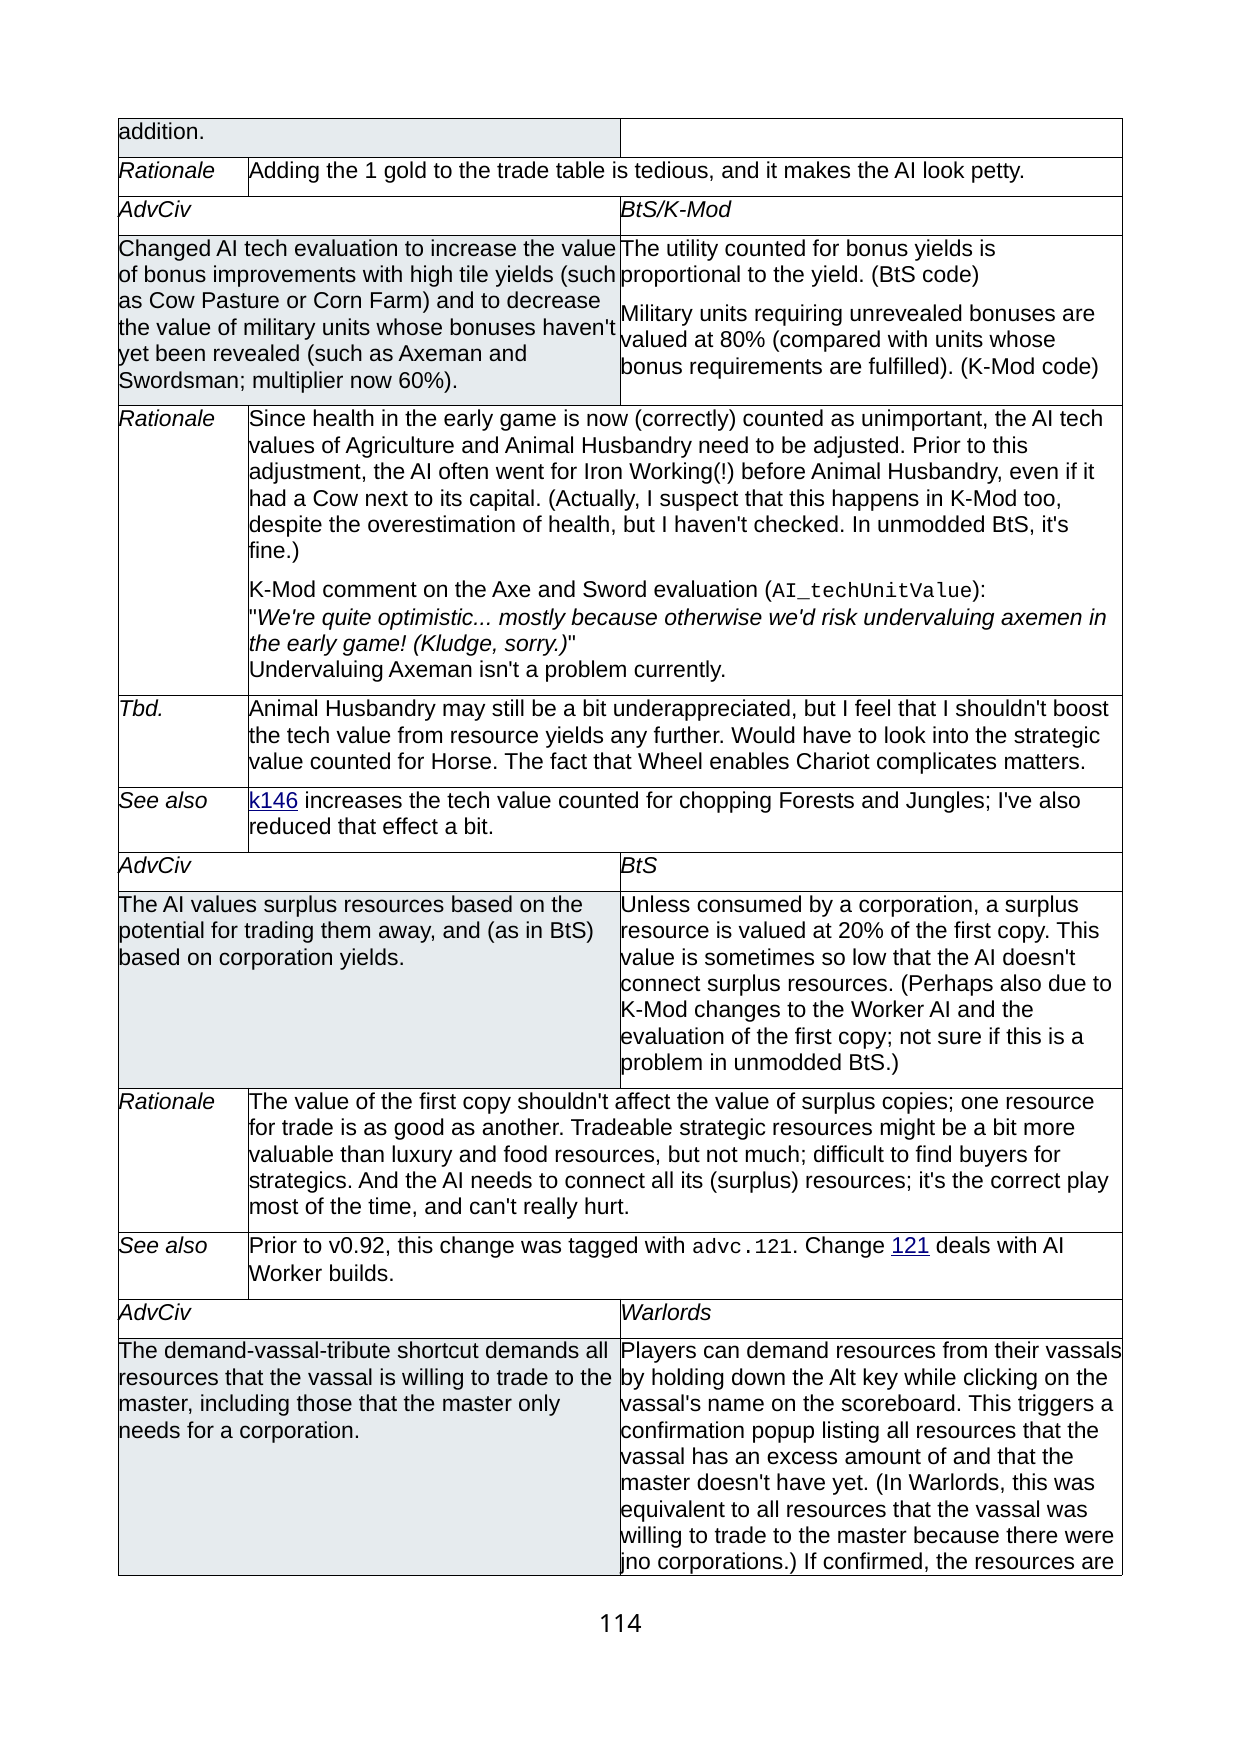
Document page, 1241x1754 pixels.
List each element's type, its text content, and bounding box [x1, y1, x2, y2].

table_cell Tbd. [119, 696, 248, 787]
table_cell [621, 119, 1122, 157]
table_cell Warlords [621, 1300, 1122, 1337]
table_cell Since health in the early game is now (correctly) counted as unimportant, the AI tech values of Agriculture and Animal Husbandry need to be adjusted. Prior to this adjustment, the AI often went for Iron Working(!) before Animal Husbandry, even if it had a Cow next to its capital. (Actually, I suspect that this happens in K-Mod too, despite the overestimation of health, but I haven't checked. In unmodded BtS, it's fine.) K-Mod comment on the Axe and Sword evaluation (AI_techUnitValue): "We're quite optimistic... mostly because otherwise we'd risk undervaluing axemen in the early game! (Kludge, sorry.)" Undervaluing Axeman isn't a problem currently. [249, 406, 1122, 695]
table_cell See also [119, 788, 248, 852]
table_cell Changed AI tech evaluation to increase the value of bonus improvements with high tile yields (such as Cow Pasture or Corn Farm) and to decrease the value of military units whose bonuses haven't yet been revealed (such as Axeman and Swordsman; multiplier now 60%). [119, 236, 620, 405]
table_cell Unless consumed by a corporation, a surplus resource is valued at 20% of the first copy. This value is sometimes so low that the AI doesn't connect surplus resources. (Perhaps also due to K-Mod changes to the Worker AI and the evaluation of the first copy; not sure if this is a problem in unmodded BtS.) [621, 892, 1122, 1088]
table_cell The value of the first copy shouldn't affect the value of surplus copies; one resource for trade is as good as another. Tradeable strategic resources might be a bit more valuable than luxury and food resources, but not much; difficult to find buyers for strategics. And the AI needs to connect all its (surplus) resources; it's the correct play most of the time, and can't really hurt. [249, 1089, 1122, 1232]
table_cell Adding the 1 gold to the trade table is tedious, and it makes the AI look petty. [249, 158, 1122, 196]
table_cell The AI values surplus resources based on the potential for trading them away, and (as in BtS) based on corporation yields. [119, 892, 620, 1088]
table_cell Rationale [119, 158, 248, 196]
table_cell k146 increases the tech value counted for chopping Forests and Jungles; I've also reduced that effect a bit. [249, 788, 1122, 852]
table_cell AdvCiv [119, 853, 620, 891]
table_cell addition. [119, 119, 620, 157]
table_cell See also [119, 1233, 248, 1298]
table_cell The utility counted for bonus yields is proportional to the yield. (BtS code) Military units requiring unrevealed bonuses are valued at 80% (compared with units whose bonus requirements are fulfilled). (K-Mod code) [621, 236, 1122, 405]
table_cell AdvCiv [119, 197, 620, 235]
table_cell BtS/K-Mod [621, 197, 1122, 235]
table_cell Prior to v0.92, this change was tagged with advc.121. Change 121 deals with AI Worker builds. [249, 1233, 1122, 1298]
table_cell The demand-vassal-tribute shortcut demands all resources that the vassal is willing to trade to the master, including those that the master only needs for a corporation. [119, 1339, 620, 1575]
table_cell Rationale [119, 1089, 248, 1232]
table_cell Animal Husbandry may still be a bit underappreciated, but I feel that I shouldn't boost the tech value from resource yields any further. Would have to look into the strategic value counted for Horse. The fact that Wheel enables Chariot complicates matters. [249, 696, 1122, 787]
table_cell AdvCiv [119, 1300, 620, 1337]
table_cell Players can demand resources from their vassals by holding down the Alt key while clicking on the vassal's name on the scoreboard. This triggers a confirmation popup listing all resources that the vassal has an excess amount of and that the master doesn't have yet. (In Warlords, this was equivalent to all resources that the vassal was willing to trade to the master because there were jno corporations.) If confirmed, the resources are [621, 1339, 1122, 1575]
table_cell BtS [621, 853, 1122, 891]
table_cell Rationale [119, 406, 248, 695]
